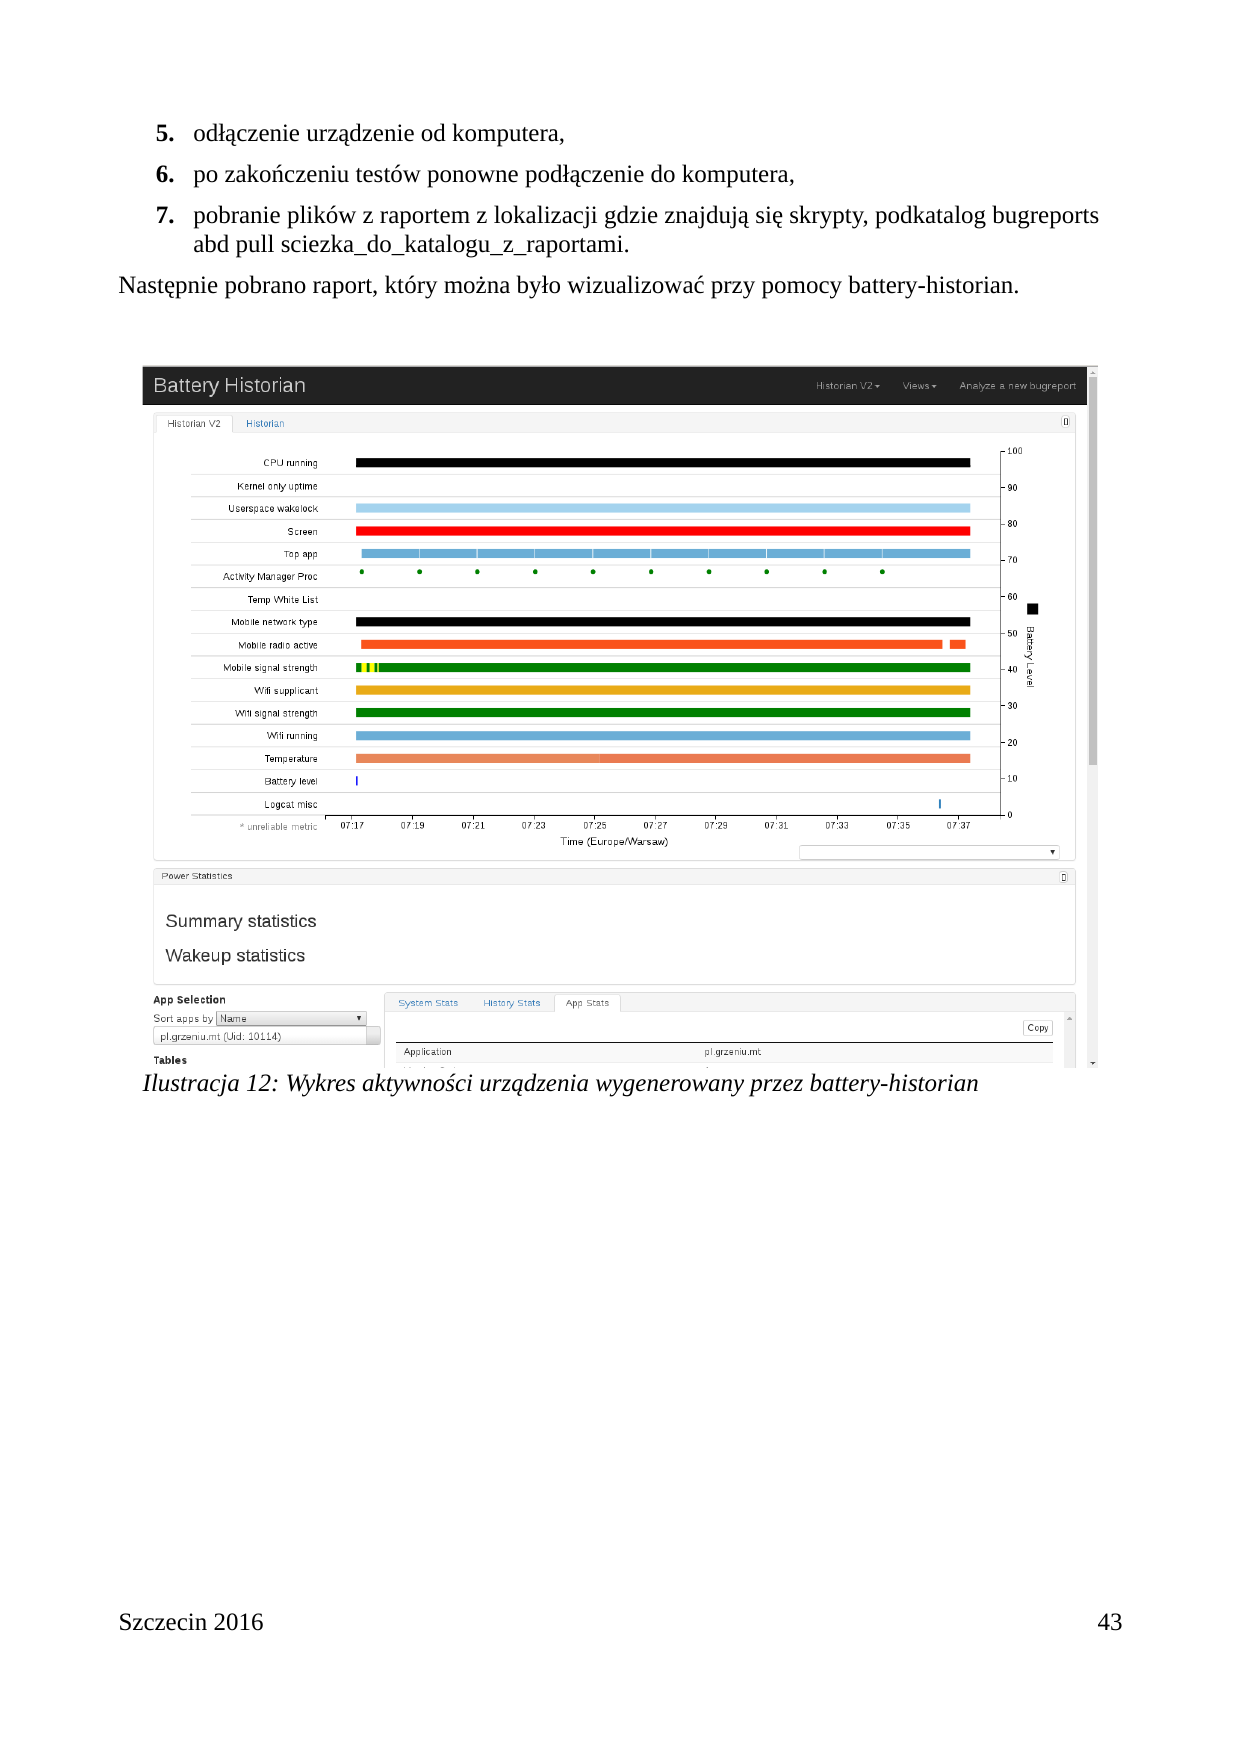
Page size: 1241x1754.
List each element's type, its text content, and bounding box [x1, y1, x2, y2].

picture [142, 365, 1098, 1068]
list pobranie plików z raportem z lokalizacji gdzie znajdują się skrypty, podkatalog bugreports abd pull sciezka_do_katalogu_z_raportami. [156, 201, 1122, 258]
list po zakończeniu testów ponowne podłączenie do komputera, [156, 159, 1122, 188]
text Ilustracja 12: Wykres aktywności urządzenia wygenerowany przez battery-historian [142, 1068, 1098, 1097]
text Następnie pobrano raport, który można było wizualizować przy pomocy battery-historian. [118, 271, 1122, 299]
list odłączenie urządzenie od komputera, [156, 118, 1122, 147]
